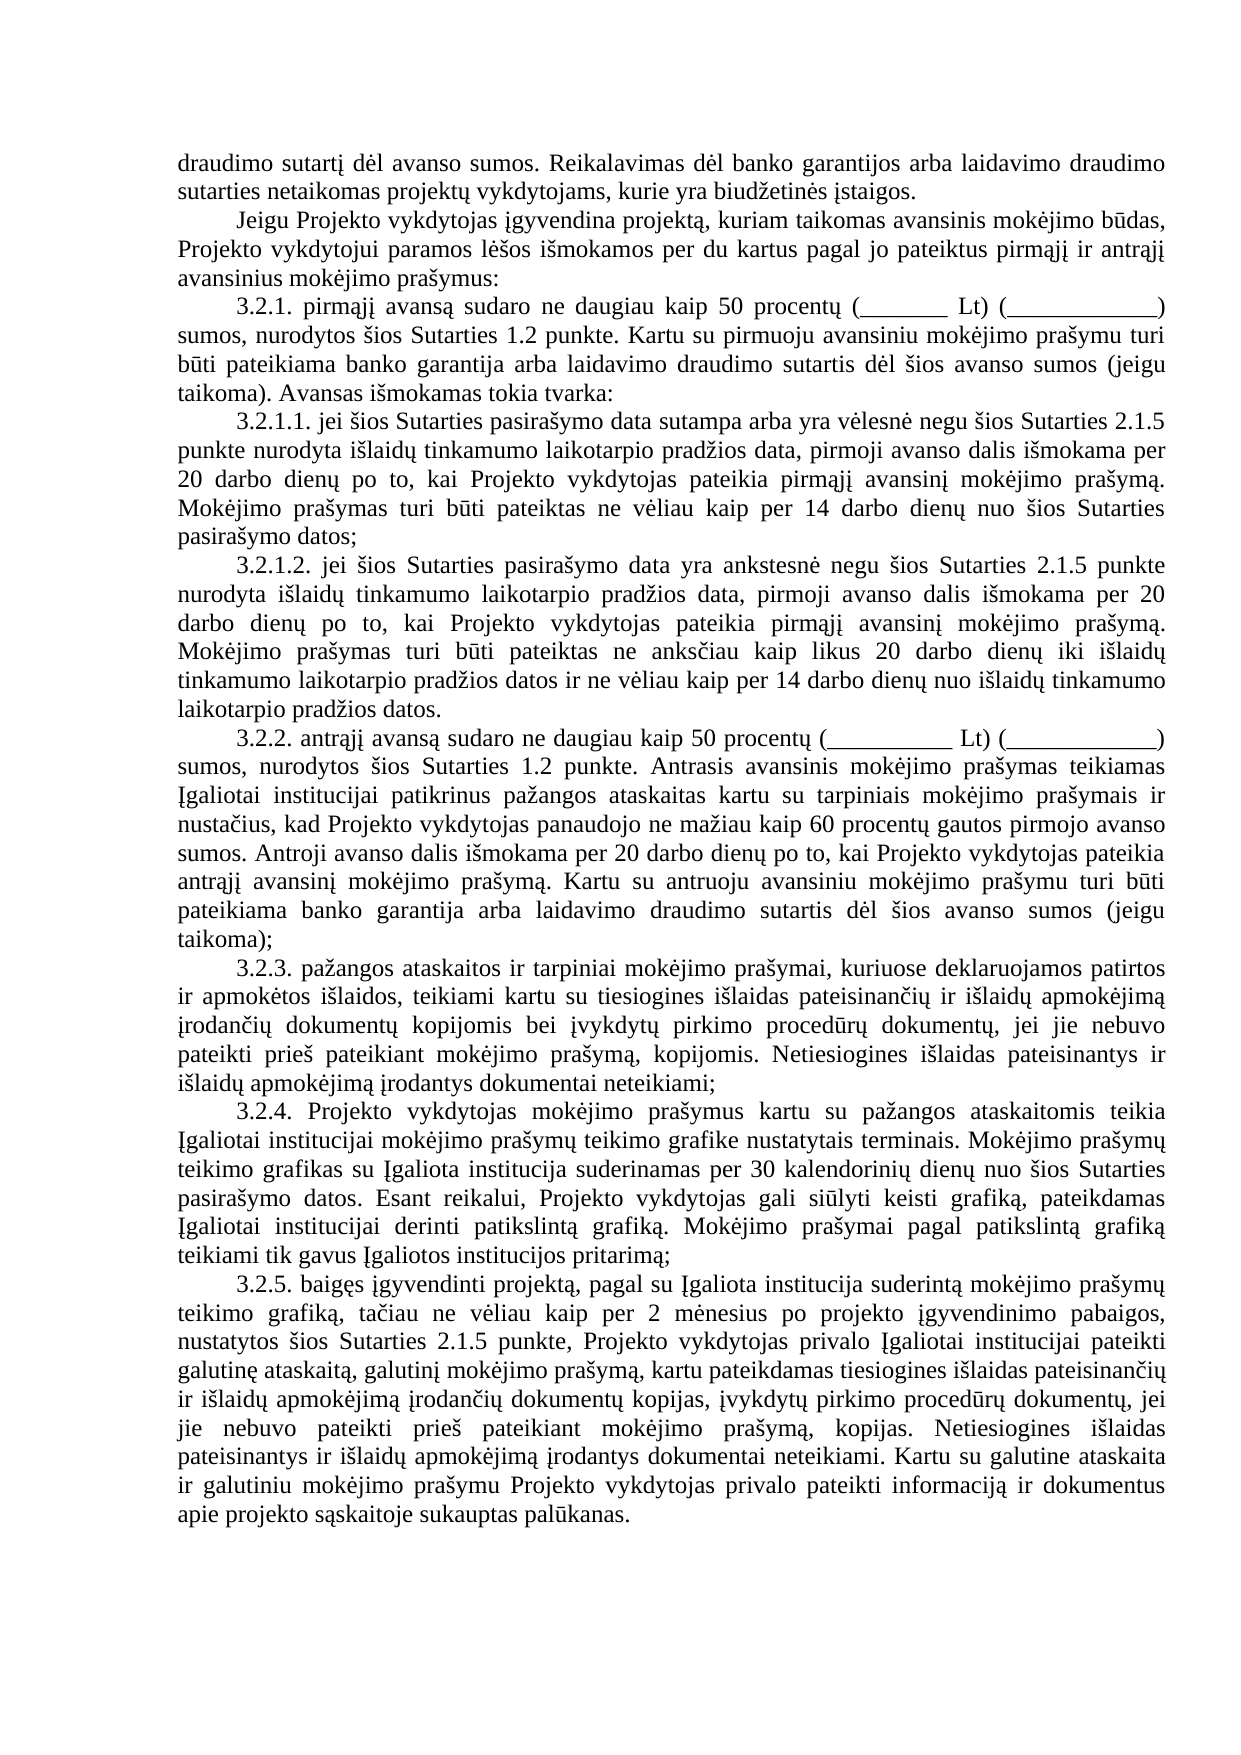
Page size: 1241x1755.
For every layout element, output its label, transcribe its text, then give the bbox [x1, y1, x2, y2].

text Jeigu Projekto vykdytojas įgyvendina projektą, kuriam taikomas avansinis mokėjimo būdas, Projekto vykdytojui paramos lėšos išmokamos per du kartus pagal jo pateiktus pirmąjį ir antrąjį avansinius mokėjimo prašymus: [177, 205, 1166, 291]
text 3.2.4. Projekto vykdytojas mokėjimo prašymus kartu su pažangos ataskaitomis teikia Įgaliotai institucijai mokėjimo prašymų teikimo grafike nustatytais terminais. Mokėjimo prašymų teikimo grafikas su Įgaliota institucija suderinamas per 30 kalendorinių dienų nuo šios Sutarties pasirašymo datos. Esant reikalui, Projekto vykdytojas gali siūlyti keisti grafiką, pateikdamas Įgaliotai institucijai derinti patikslintą grafiką. Mokėjimo prašymai pagal patikslintą grafiką teikiami tik gavus Įgaliotos institucijos pritarimą; [177, 1096, 1166, 1269]
text 3.2.1.2. jei šios Sutarties pasirašymo data yra ankstesnė negu šios Sutarties 2.1.5 punkte nurodyta išlaidų tinkamumo laikotarpio pradžios data, pirmoji avanso dalis išmokama per 20 darbo dienų po to, kai Projekto vykdytojas pateikia pirmąjį avansinį mokėjimo prašymą. Mokėjimo prašymas turi būti pateiktas ne anksčiau kaip likus 20 darbo dienų iki išlaidų tinkamumo laikotarpio pradžios datos ir ne vėliau kaip per 14 darbo dienų nuo išlaidų tinkamumo laikotarpio pradžios datos. [177, 550, 1166, 723]
text 3.2.1.1. jei šios Sutarties pasirašymo data sutampa arba yra vėlesnė negu šios Sutarties 2.1.5 punkte nurodyta išlaidų tinkamumo laikotarpio pradžios data, pirmoji avanso dalis išmokama per 20 darbo dienų po to, kai Projekto vykdytojas pateikia pirmąjį avansinį mokėjimo prašymą. Mokėjimo prašymas turi būti pateiktas ne vėliau kaip per 14 darbo dienų nuo šios Sutarties pasirašymo datos; [177, 406, 1166, 550]
text 3.2.1. pirmąjį avansą sudaro ne daugiau kaip 50 procentų (_______ Lt) (____________) sumos, nurodytos šios Sutarties 1.2 punkte. Kartu su pirmuoju avansiniu mokėjimo prašymu turi būti pateikiama banko garantija arba laidavimo draudimo sutartis dėl šios avanso sumos (jeigu taikoma). Avansas išmokamas tokia tvarka: [177, 291, 1166, 406]
text 3.2.3. pažangos ataskaitos ir tarpiniai mokėjimo prašymai, kuriuose deklaruojamos patirtos ir apmokėtos išlaidos, teikiami kartu su tiesiogines išlaidas pateisinančių ir išlaidų apmokėjimą įrodančių dokumentų kopijomis bei įvykdytų pirkimo procedūrų dokumentų, jei jie nebuvo pateikti prieš pateikiant mokėjimo prašymą, kopijomis. Netiesiogines išlaidas pateisinantys ir išlaidų apmokėjimą įrodantys dokumentai neteikiami; [177, 953, 1166, 1096]
text 3.2.2. antrąjį avansą sudaro ne daugiau kaip 50 procentų (__________ Lt) (____________) sumos, nurodytos šios Sutarties 1.2 punkte. Antrasis avansinis mokėjimo prašymas teikiamas Įgaliotai institucijai patikrinus pažangos ataskaitas kartu su tarpiniais mokėjimo prašymais ir nustačius, kad Projekto vykdytojas panaudojo ne mažiau kaip 60 procentų gautos pirmojo avanso sumos. Antroji avanso dalis išmokama per 20 darbo dienų po to, kai Projekto vykdytojas pateikia antrąjį avansinį mokėjimo prašymą. Kartu su antruoju avansiniu mokėjimo prašymu turi būti pateikiama banko garantija arba laidavimo draudimo sutartis dėl šios avanso sumos (jeigu taikoma); [177, 723, 1166, 953]
text 3.2.5. baigęs įgyvendinti projektą, pagal su Įgaliota institucija suderintą mokėjimo prašymų teikimo grafiką, tačiau ne vėliau kaip per 2 mėnesius po projekto įgyvendinimo pabaigos, nustatytos šios Sutarties 2.1.5 punkte, Projekto vykdytojas privalo Įgaliotai institucijai pateikti galutinę ataskaitą, galutinį mokėjimo prašymą, kartu pateikdamas tiesiogines išlaidas pateisinančių ir išlaidų apmokėjimą įrodančių dokumentų kopijas, įvykdytų pirkimo procedūrų dokumentų, jei jie nebuvo pateikti prieš pateikiant mokėjimo prašymą, kopijas. Netiesiogines išlaidas pateisinantys ir išlaidų apmokėjimą įrodantys dokumentai neteikiami. Kartu su galutine ataskaita ir galutiniu mokėjimo prašymu Projekto vykdytojas privalo pateikti informaciją ir dokumentus apie projekto sąskaitoje sukauptas palūkanas. [177, 1269, 1166, 1528]
text draudimo sutartį dėl avanso sumos. Reikalavimas dėl banko garantijos arba laidavimo draudimo sutarties netaikomas projektų vykdytojams, kurie yra biudžetinės įstaigos. [177, 148, 1166, 205]
